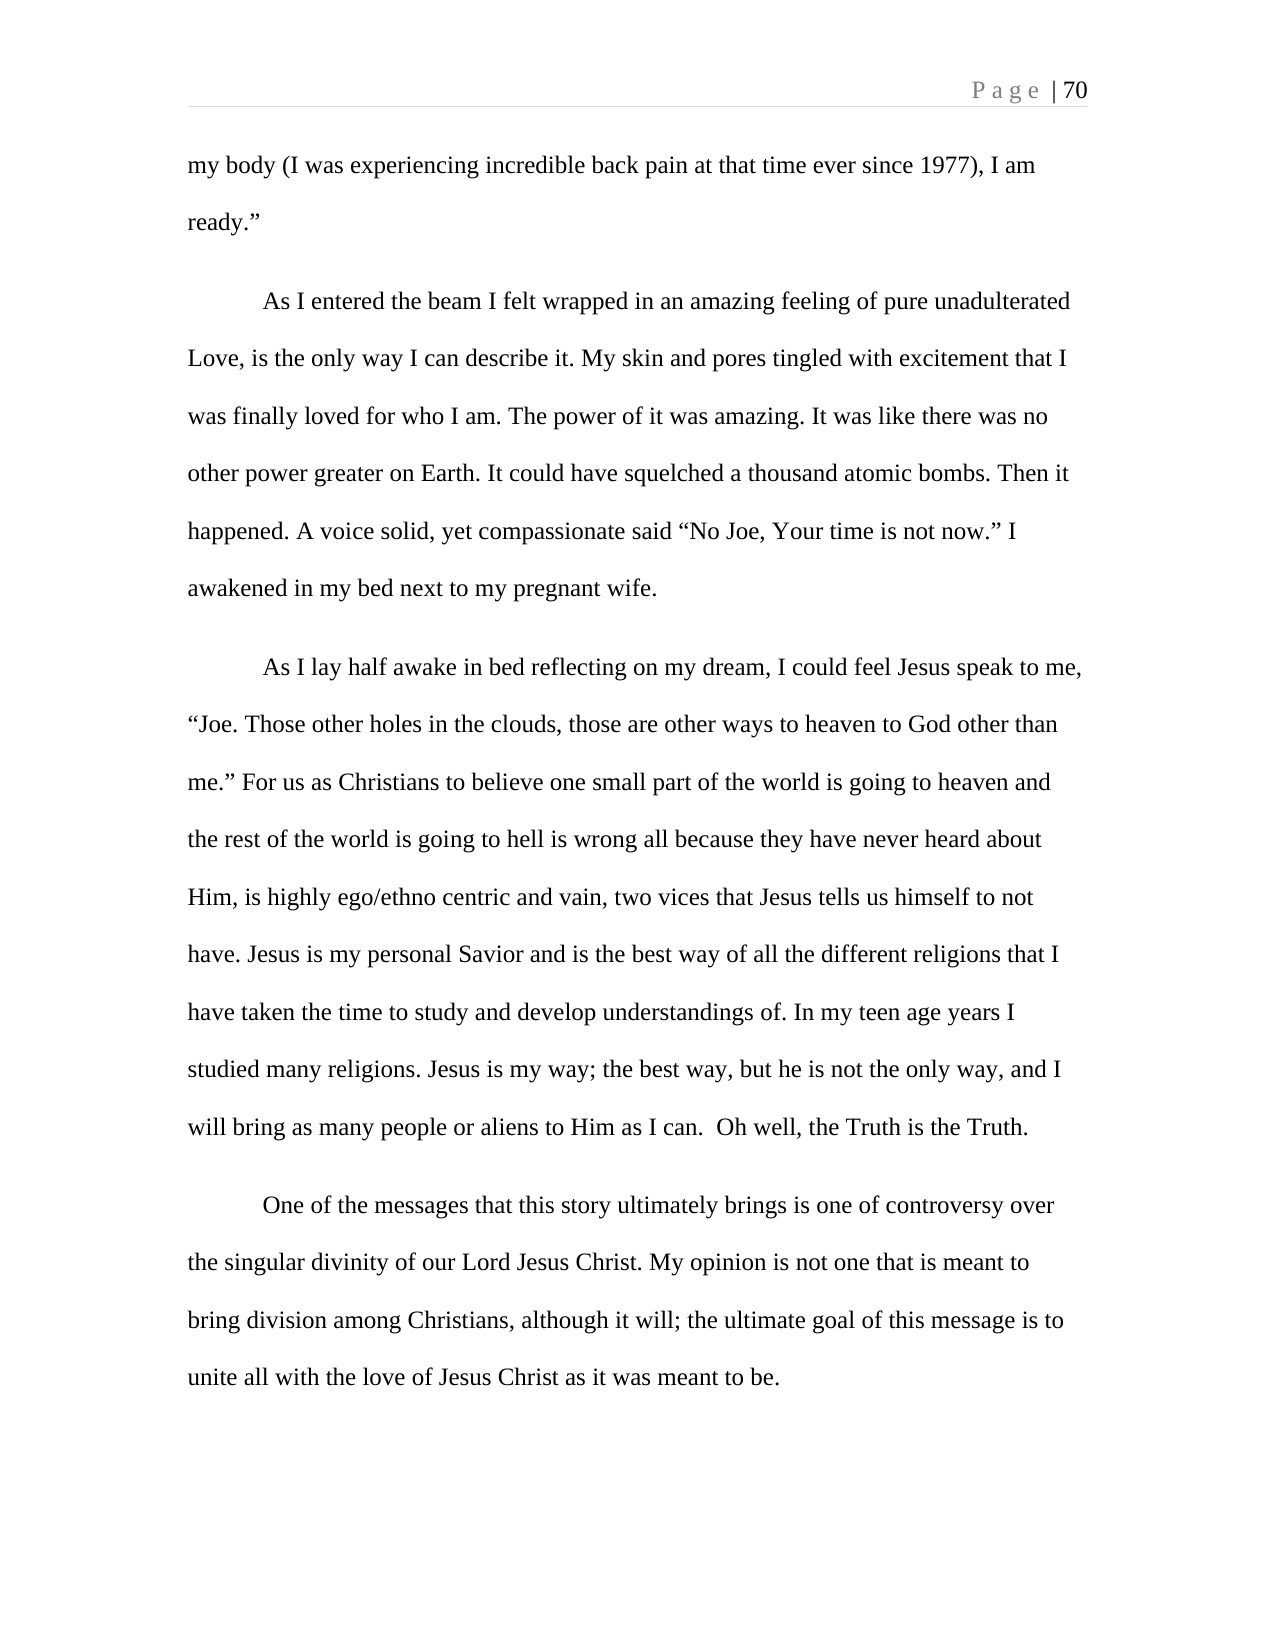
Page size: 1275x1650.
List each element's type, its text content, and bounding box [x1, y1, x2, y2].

text As I lay half awake in bed reflecting on my dream, I could feel Jesus speak to me, “Joe. Those other holes in the clouds, those are other ways to heaven to God other than me.” For us as Christians to believe one small part of the world is going to heaven and the rest of the world is going to hell is wrong all because they have never heard about Him, is highly ego/ethno centric and vain, two vices that Jesus tells us himself to not have. Jesus is my personal Savior and is the best way of all the different religions that I have taken the time to study and develop understandings of. In my teen age years I studied many religions. Jesus is my way; the best way, but he is not the only way, and I will bring as many people or aliens to Him as I can. Oh well, the Truth is the Truth. [187, 652, 1087, 1140]
text my body (I was experiencing incredible back pain at that time ever since 1977), I am ready.” [187, 150, 1087, 236]
text One of the messages that this story ultimately brings is one of controversy over the singular divinity of our Lord Jesus Christ. My opinion is not one that is meant to bring division among Christians, although it will; the ultimate goal of this message is to unite all with the love of Jesus Christ as it was meant to be. [187, 1190, 1087, 1391]
text As I entered the beam I felt wrapped in an amazing feeling of pure unadulterated Love, is the only way I can describe it. My skin and pores tingled with excitement that I was finally loved for who I am. The power of it was amazing. It was like there was no other power greater on Earth. It could have squelched a thousand atomic bombs. Then it happened. A voice solid, yet compassionate said “No Joe, Your time is not now.” I awakened in my bed next to my pregnant wife. [187, 286, 1087, 602]
